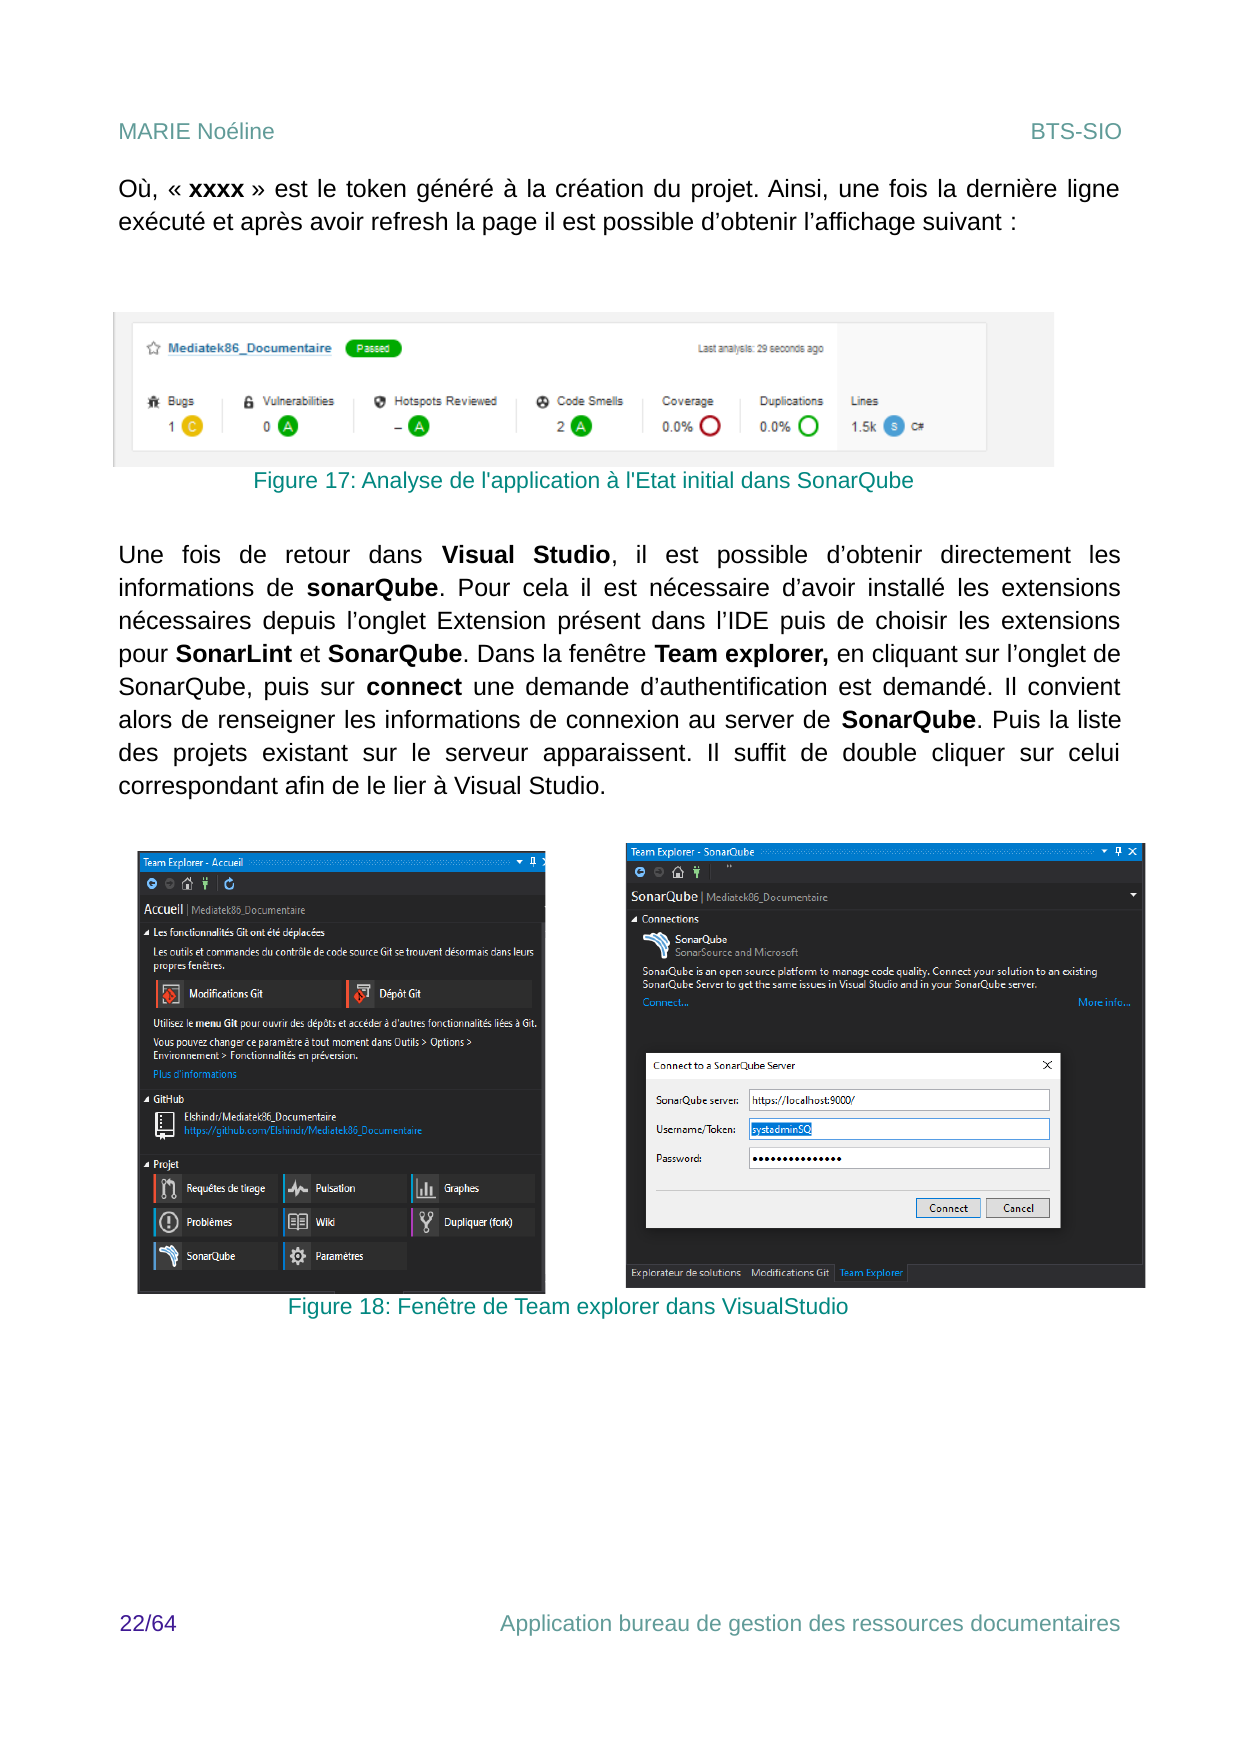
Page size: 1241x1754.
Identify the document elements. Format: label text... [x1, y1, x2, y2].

text Une fois de retour dans Visual Studio, il est possible d’obtenir directement les informations de sonarQube. Pour cela il est nécessaire d’avoir installé les extensions nécessaires depuis l’onglet Extension présent dans l’IDE puis de choisir les extensions pour SonarLint et SonarQube. Dans la fenêtre Team explorer, en cliquant sur l’onglet de SonarQube, puis sur connect une demande d’authentification est demandé. Il convient alors de renseigner les informations de connexion au server de SonarQube. Puis la liste des projets existant sur le serveur apparaissent. Il suffit de double cliquer sur celui correspondant afin de le lier à Visual Studio. [118, 540, 1122, 800]
text Figure 17: Analyse de l'application à l'Etat initial dans SonarQube [113, 467, 1054, 493]
text Où, « xxxx » est le token généré à la création du projet. Ainsi, une fois la dernière ligne exécuté et après avoir refresh la page il est possible d’obtenir l’affichage suivant : [118, 174, 1122, 236]
picture [625, 843, 1146, 1288]
picture [129, 834, 546, 1294]
picture [113, 312, 1055, 467]
text Figure 18: Fenêtre de Team explorer dans VisualStudio [116, 1294, 1021, 1320]
